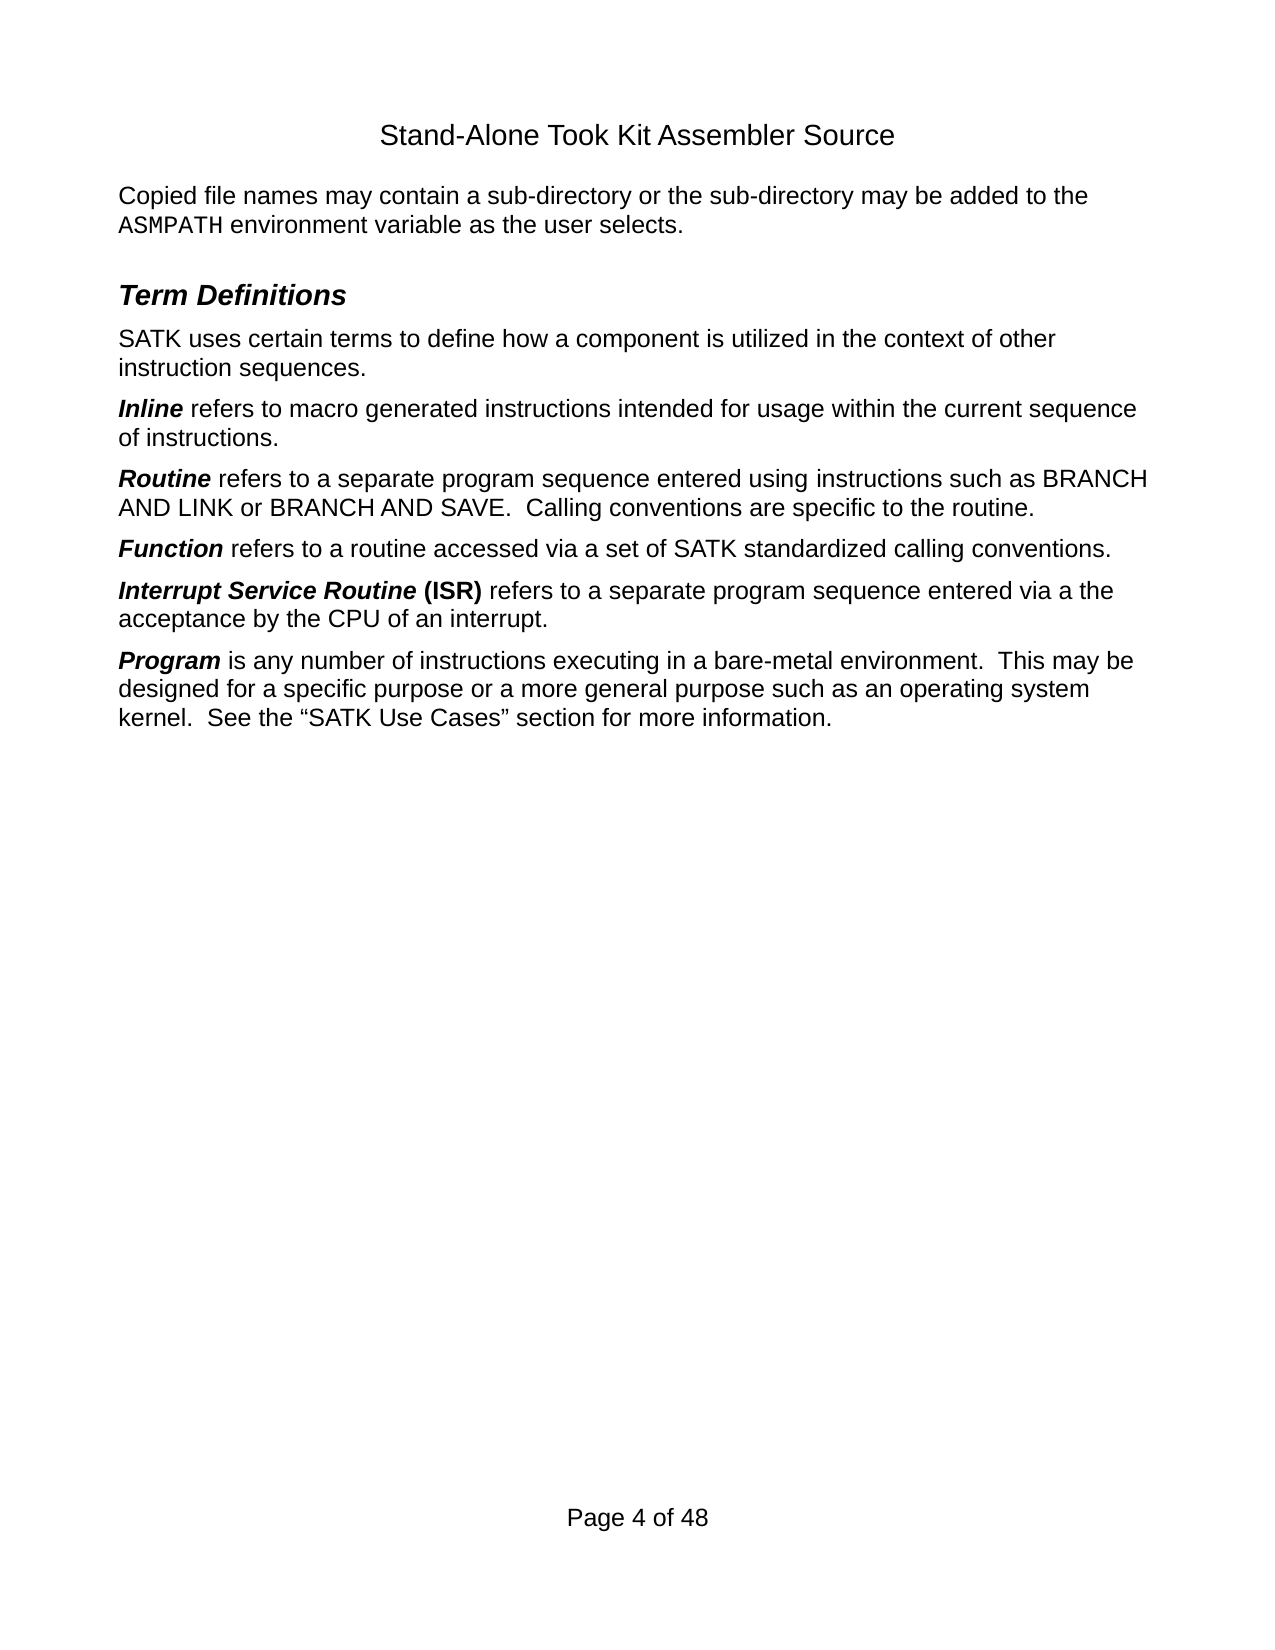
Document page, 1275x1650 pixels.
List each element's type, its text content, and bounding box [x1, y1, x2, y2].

text Routine refers to a separate program sequence entered using instructions such as BRANCH AND LINK or BRANCH AND SAVE. Calling conventions are specific to the routine. [118, 464, 1157, 522]
text Interrupt Service Routine (ISR) refers to a separate program sequence entered via a the acceptance by the CPU of an interrupt. [118, 576, 1157, 633]
text Inline refers to macro generated instructions intended for usage within the current sequence of instructions. [118, 394, 1157, 452]
text SATK uses certain terms to define how a component is utilized in the context of other instruction sequences. [118, 324, 1157, 382]
subtitle Term Definitions [118, 278, 1157, 312]
text Program is any number of instructions executing in a bare-metal environment. This may be designed for a specific purpose or a more general purpose such as an operating system kernel. See the “SATK Use Cases” section for more information. [118, 646, 1157, 732]
text Function refers to a routine accessed via a set of SATK standardized calling conventions. [118, 534, 1157, 563]
text Copied file names may contain a sub-directory or the sub-directory may be added to the ASMPATH environment variable as the user selects. [118, 181, 1157, 241]
